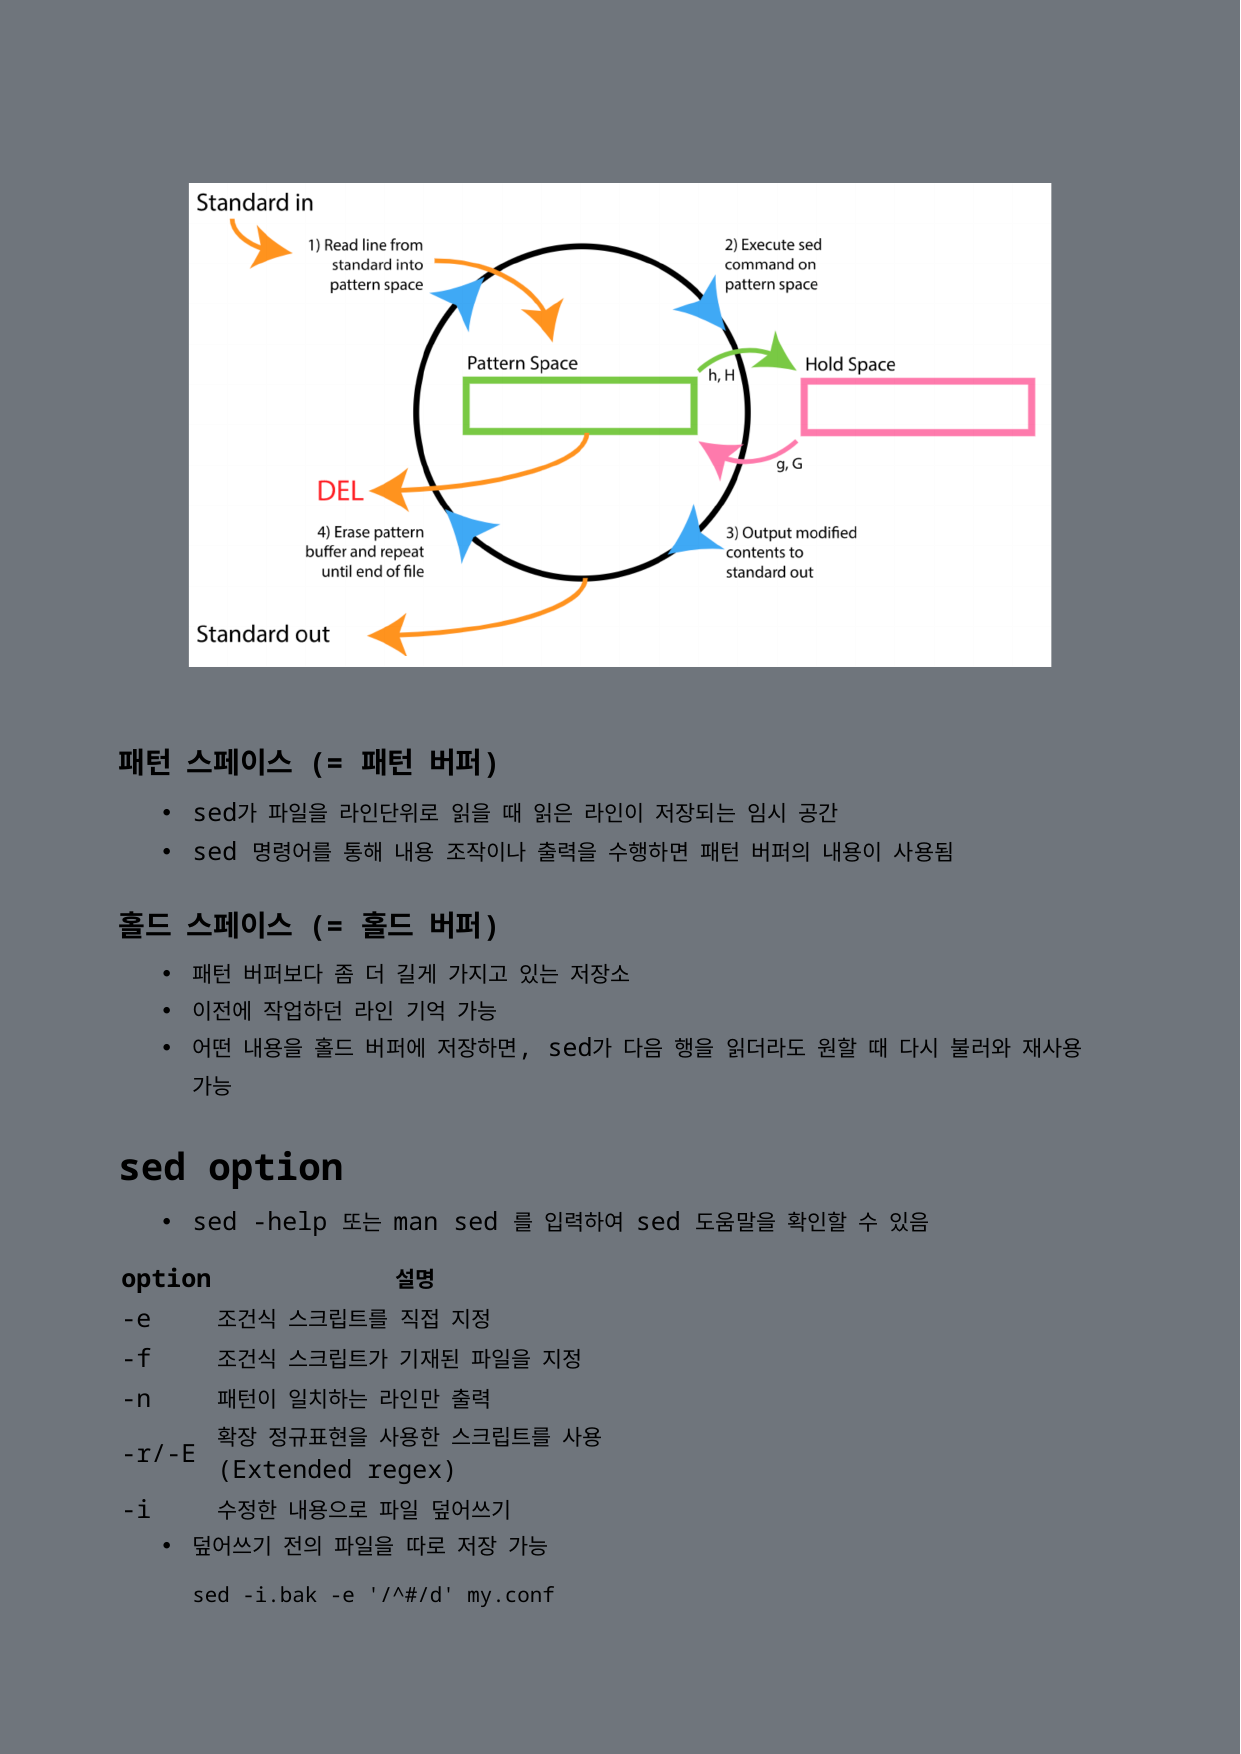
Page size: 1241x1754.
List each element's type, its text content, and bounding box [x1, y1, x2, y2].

table_header option [118, 1258, 214, 1298]
list sed -help 또는 man sed 를 입력하여 sed 도움말을 확인할 수 있음 [162, 1204, 1122, 1238]
table_cell 조건식 스크립트가 기재된 파일을 지정 [214, 1338, 616, 1377]
list 패턴 버퍼보다 좀 더 길게 가지고 있는 저장소 [162, 957, 1122, 989]
list sed 명령어를 통해 내용 조작이나 출력을 수행하면 패턴 버퍼의 내용이 사용됨 [162, 834, 1122, 868]
list sed -i.bak -e '/^#/d' my.conf [162, 1580, 1122, 1608]
list 이전에 작업하던 라인 기억 가능 [162, 994, 1122, 1025]
table_cell -i [118, 1489, 214, 1529]
subtitle 홀드 스페이스 (= 홀드 버퍼) [118, 902, 1122, 945]
table_cell -e [118, 1298, 214, 1338]
table_cell -n [118, 1378, 214, 1417]
list 덮어쓰기 전의 파일을 따로 저장 가능 [162, 1529, 1122, 1561]
list 어떤 내용을 홀드 버퍼에 저장하면, sed가 다음 행을 읽더라도 원할 때 다시 불러와 재사용 가능 [162, 1030, 1122, 1100]
list sed가 파일을 라인단위로 읽을 때 읽은 라인이 저장되는 임시 공간 [162, 795, 1122, 829]
subtitle sed option [118, 1141, 1122, 1192]
table_cell -f [118, 1338, 214, 1377]
table_cell 패턴이 일치하는 라인만 출력 [214, 1378, 616, 1417]
table_header 설명 [214, 1258, 616, 1298]
table_cell 확장 정규표현을 사용한 스크립트를 사용 (Extended regex) [214, 1418, 616, 1489]
subtitle 패턴 스페이스 (= 패턴 버퍼) [118, 740, 1122, 782]
picture [188, 183, 1052, 667]
table_cell 조건식 스크립트를 직접 지정 [214, 1298, 616, 1338]
table_cell -r/-E [118, 1418, 214, 1489]
table_cell 수정한 내용으로 파일 덮어쓰기 [214, 1489, 616, 1529]
